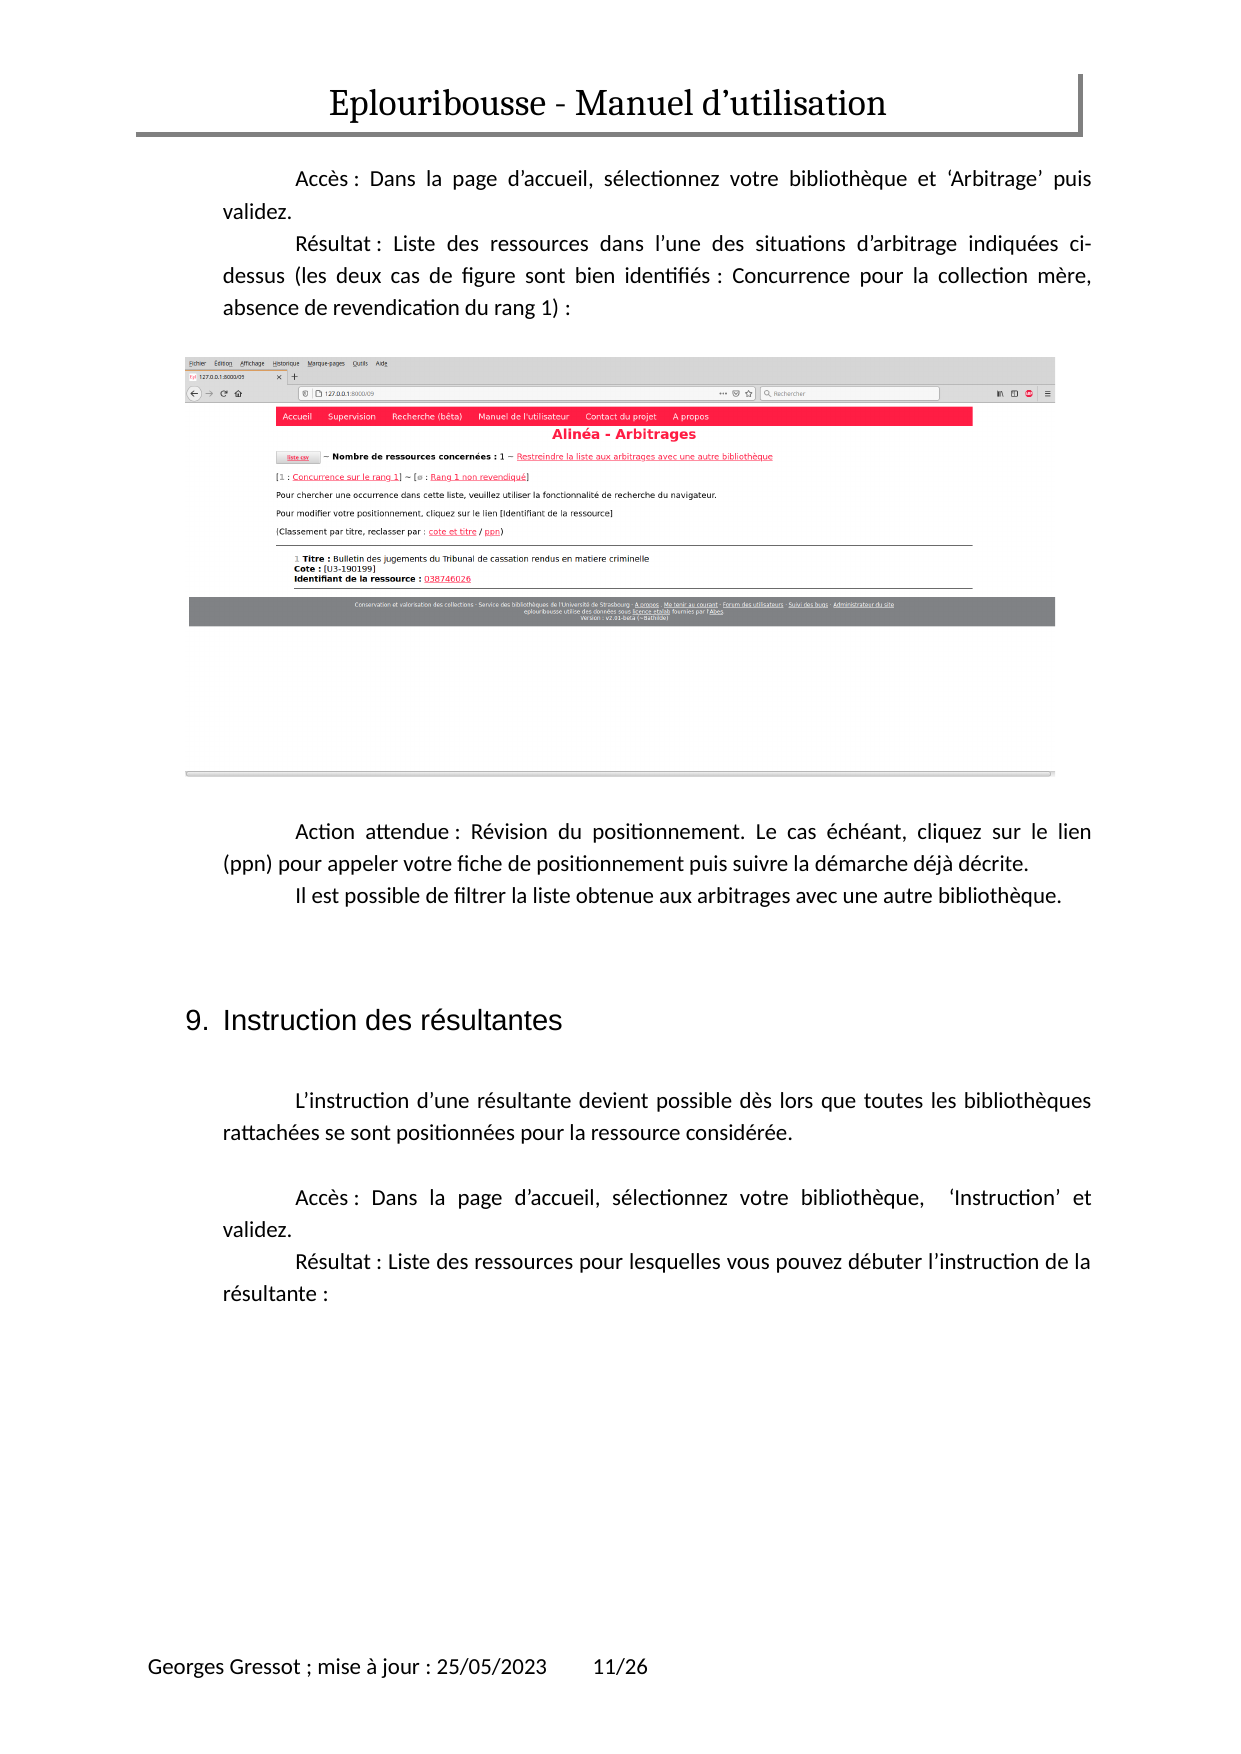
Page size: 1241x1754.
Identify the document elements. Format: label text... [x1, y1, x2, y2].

list L’instruction d’une résultante devient possible dès lors que toutes les bibliothèques rattachées se sont positionnées pour la ressource considérée. [223, 1086, 1093, 1146]
list Il est possible de filtrer la liste obtenue aux arbitrages avec une autre bibliothèque. [223, 881, 1093, 909]
list Résultat : Liste des ressources dans l’une des situations d’arbitrage indiquées ci-dessus (les deux cas de figure sont bien identifiés : Concurrence pour la collection mère, absence de revendication du rang 1) : [223, 229, 1093, 321]
list Accès : Dans la page d’accueil, sélectionnez votre bibliothèque, ‘Instruction’ et validez. [223, 1183, 1093, 1243]
picture [185, 357, 1055, 777]
list Accès : Dans la page d’accueil, sélectionnez votre bibliothèque et ‘Arbitrage’ puis validez. [223, 164, 1093, 225]
list Résultat : Liste des ressources pour lesquelles vous pouvez débuter l’instruction de la résultante : [223, 1247, 1093, 1307]
subtitle Instruction des résultantes [185, 1003, 1093, 1036]
list Action attendue : Révision du positionnement. Le cas échéant, cliquez sur le lien (ppn) pour appeler votre fiche de positionnement puis suivre la démarche déjà décrite. [223, 817, 1093, 877]
